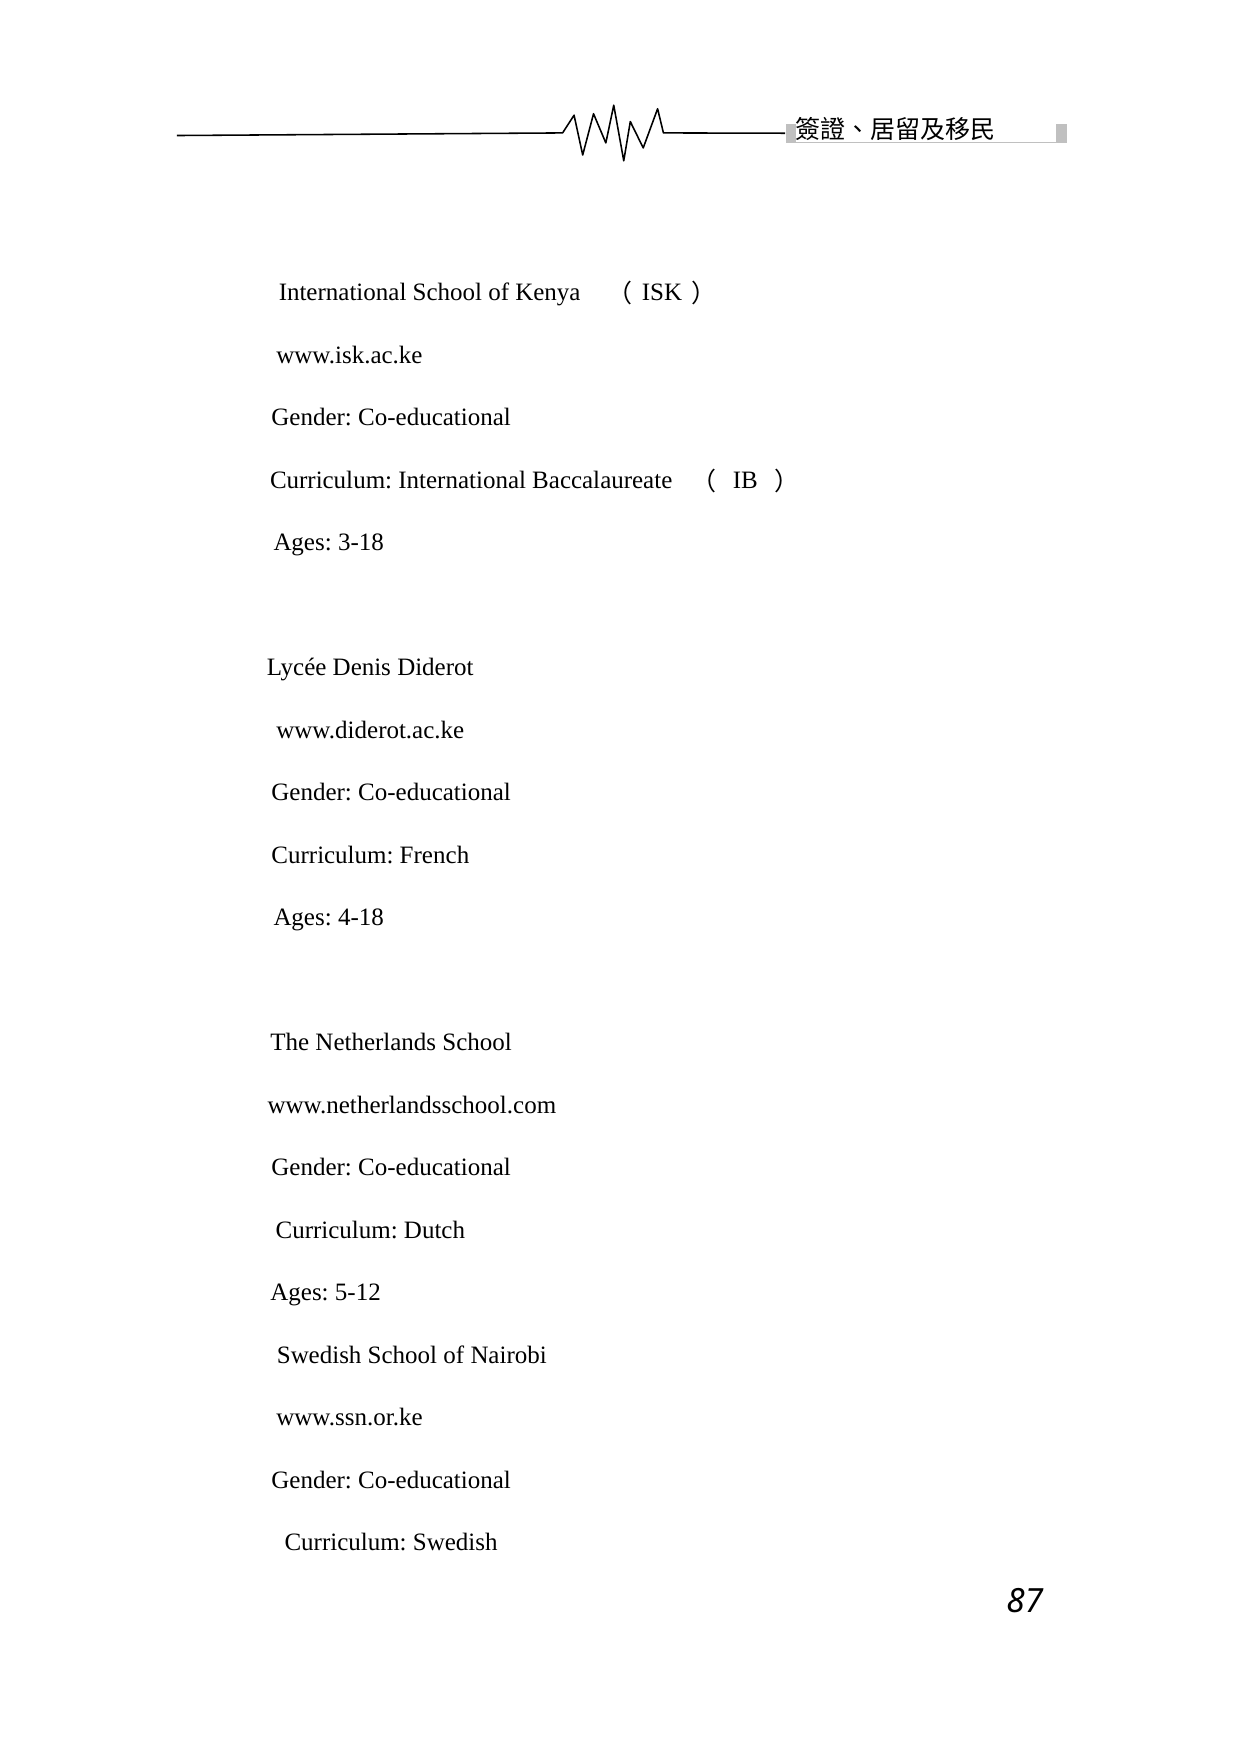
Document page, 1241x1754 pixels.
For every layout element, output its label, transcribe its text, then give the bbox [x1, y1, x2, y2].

text Curriculum: Swedish [232, 1500, 1058, 1563]
text www.netherlandsschool.com [232, 1063, 1058, 1125]
text Swedish School of Nairobi [232, 1313, 1058, 1375]
text International School of Kenya （ISK） [232, 250, 1058, 313]
text www.ssn.or.ke [232, 1375, 1058, 1438]
text Ages: 3-18 [232, 500, 1058, 563]
text Curriculum: Dutch [232, 1188, 1058, 1250]
text www.isk.ac.ke [232, 313, 1058, 375]
text Ages: 5-12 [232, 1250, 1058, 1313]
text Gender: Co-educational [232, 750, 1058, 813]
text The Netherlands School [232, 1000, 1058, 1063]
text Gender: Co-educational [232, 1438, 1058, 1500]
text Gender: Co-educational [232, 1125, 1058, 1188]
text Gender: Co-educational [232, 375, 1058, 438]
text Lycée Denis Diderot [232, 625, 1058, 688]
text www.diderot.ac.ke [232, 688, 1058, 750]
text Curriculum: International Baccalaureate （IB） [232, 438, 1058, 500]
text Curriculum: French [232, 813, 1058, 875]
text Ages: 4-18 [232, 875, 1058, 938]
